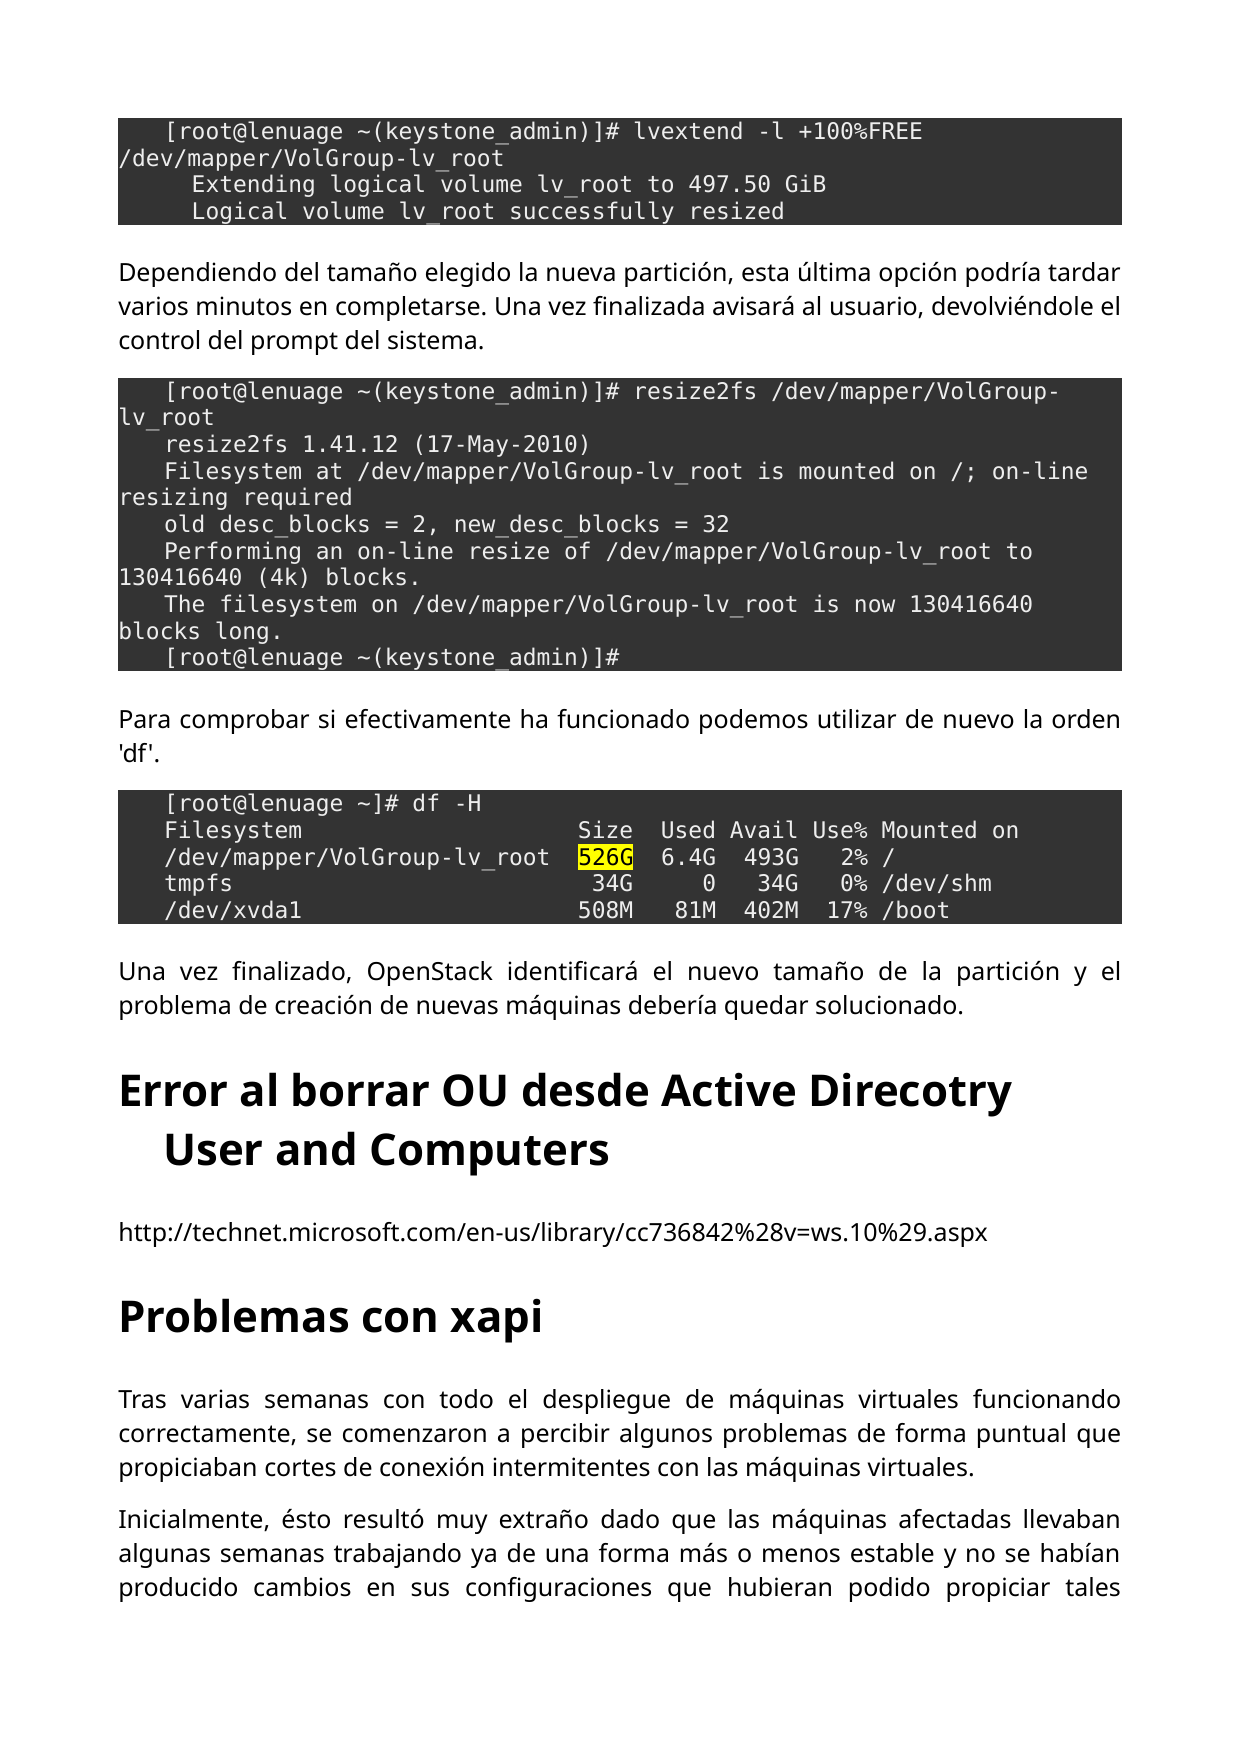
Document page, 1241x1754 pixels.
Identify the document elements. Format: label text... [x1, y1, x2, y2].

text http://technet.microsoft.com/en-us/library/cc736842%28v=ws.10%29.aspx [118, 1214, 1122, 1248]
text tmpfs 34G 0 34G 0% /dev/shm [118, 870, 1122, 897]
text [root@lenuage ~(keystone_admin)]# [118, 644, 1122, 671]
subtitle Error al borrar OU desde Active Direcotry User and Computers [118, 1059, 1122, 1178]
text /dev/mapper/VolGroup-lv_root 526G 6.4G 493G 2% / [118, 844, 1122, 870]
text resize2fs 1.41.12 (17-May-2010) [118, 431, 1122, 458]
text [root@lenuage ~(keystone_admin)]# lvextend -l +100%FREE /dev/mapper/VolGroup-lv_root [118, 118, 1122, 171]
text [root@lenuage ~(keystone_admin)]# resize2fs /dev/mapper/VolGroup-lv_root [118, 378, 1122, 431]
text Tras varias semanas con todo el despliegue de máquinas virtuales funcionando correctamente, se comenzaron a percibir algunos problemas de forma puntual que propiciaban cortes de conexión intermitentes con las máquinas virtuales. [118, 1382, 1122, 1484]
text Para comprobar si efectivamente ha funcionado podemos utilizar de nuevo la orden 'df'. [118, 701, 1122, 769]
text Filesystem at /dev/mapper/VolGroup-lv_root is mounted on /; on-line resizing required [118, 458, 1122, 511]
text Inicialmente, ésto resultó muy extraño dado que las máquinas afectadas llevaban algunas semanas trabajando ya de una forma más o menos estable y no se habían producido cambios en sus configuraciones que hubieran podido propiciar tales [118, 1502, 1122, 1604]
subtitle Problemas con xapi [118, 1286, 1122, 1346]
text Dependiendo del tamaño elegido la nueva partición, esta última opción podría tardar varios minutos en completarse. Una vez finalizada avisará al usuario, devolviéndole el control del prompt del sistema. [118, 255, 1122, 357]
text /dev/xvda1 508M 81M 402M 17% /boot [118, 897, 1122, 924]
text old desc_blocks = 2, new_desc_blocks = 32 [118, 511, 1122, 538]
text Logical volume lv_root successfully resized [118, 198, 1122, 225]
text [root@lenuage ~]# df -H [118, 790, 1122, 817]
text Performing an on-line resize of /dev/mapper/VolGroup-lv_root to 130416640 (4k) blocks. [118, 538, 1122, 591]
text Una vez finalizado, OpenStack identificará el nuevo tamaño de la partición y el problema de creación de nuevas máquinas debería quedar solucionado. [118, 954, 1122, 1022]
text The filesystem on /dev/mapper/VolGroup-lv_root is now 130416640 blocks long. [118, 591, 1122, 644]
text Filesystem Size Used Avail Use% Mounted on [118, 817, 1122, 844]
text Extending logical volume lv_root to 497.50 GiB [118, 171, 1122, 198]
